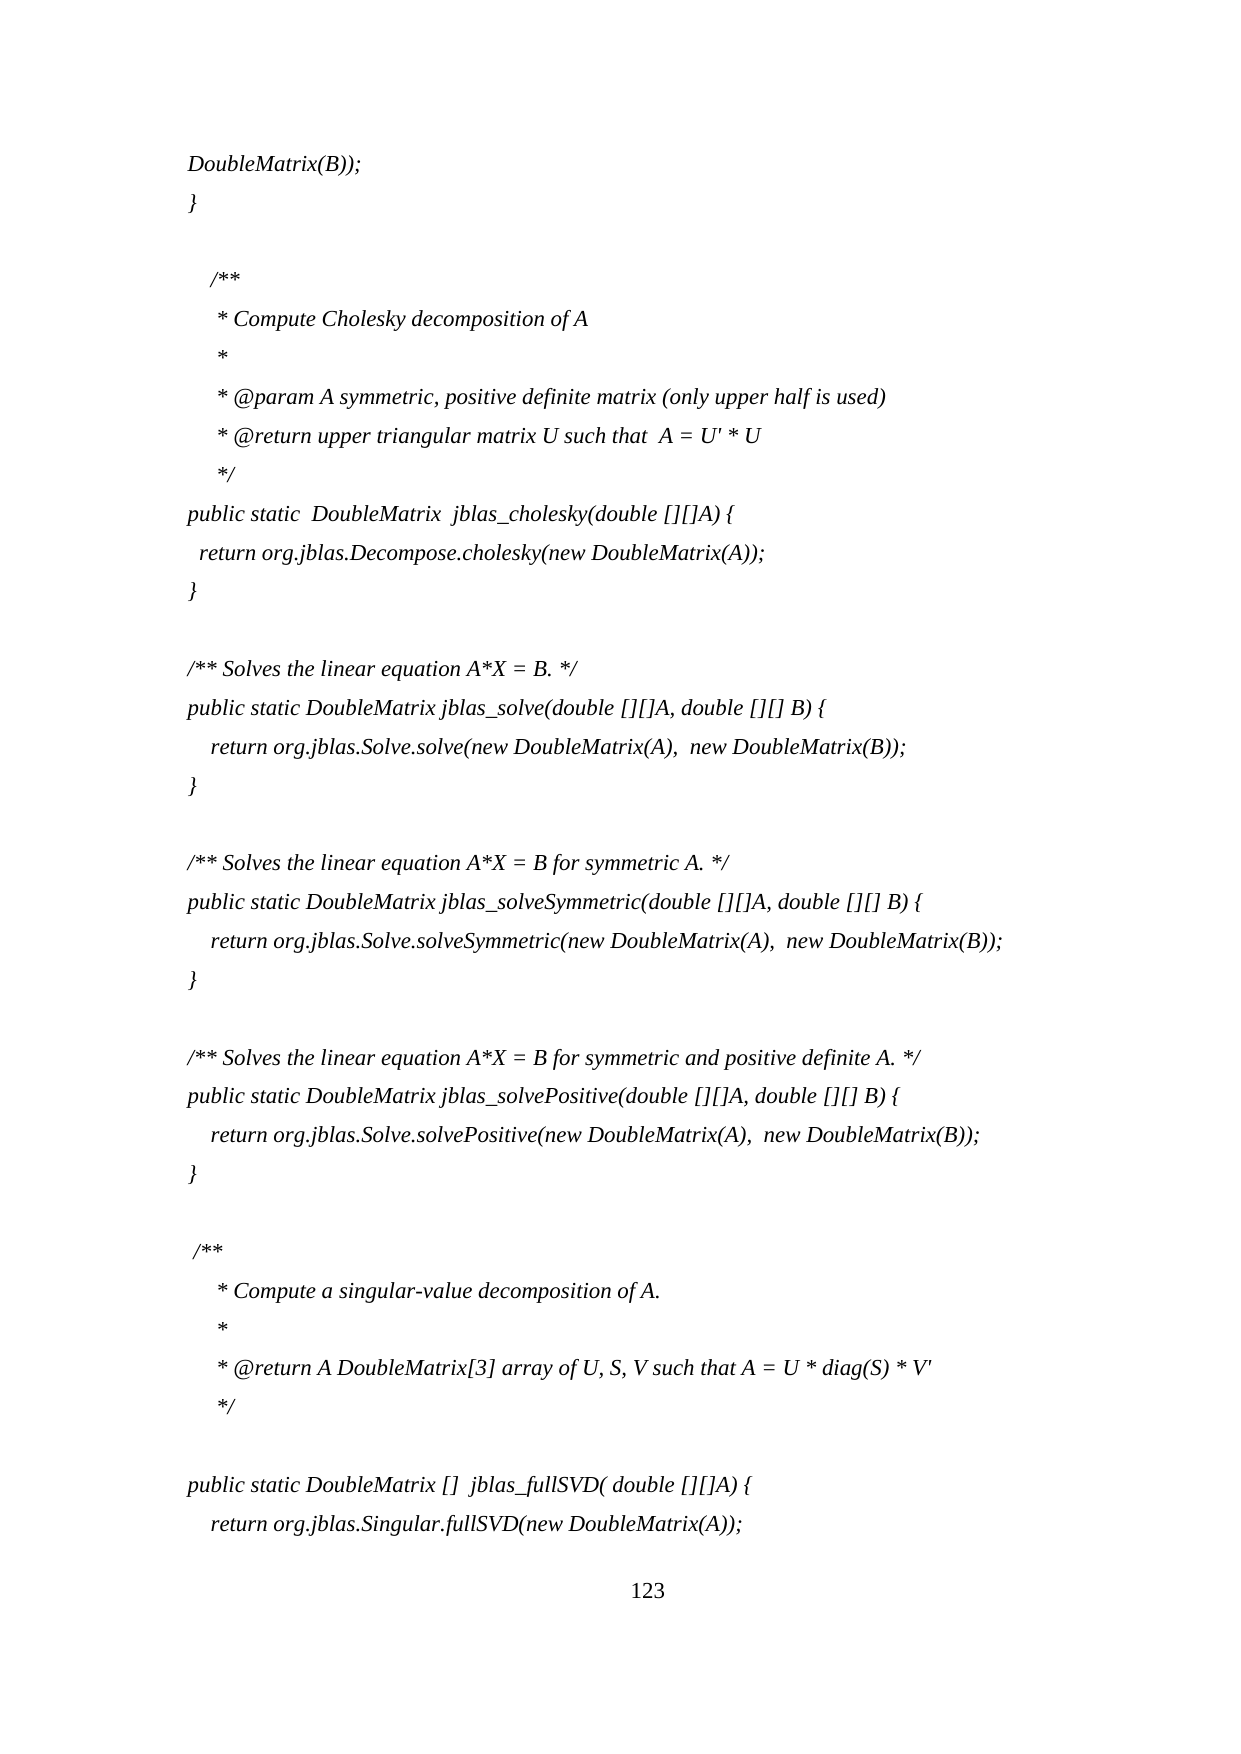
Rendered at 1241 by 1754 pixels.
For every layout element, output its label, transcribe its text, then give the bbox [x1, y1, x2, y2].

text * @param A symmetric, positive definite matrix (only upper half is used) [187, 383, 1108, 409]
text * @return upper triangular matrix U such that A = U' * U [187, 422, 1108, 448]
text return org.jblas.Solve.solve(new DoubleMatrix(A), new DoubleMatrix(B)); [187, 733, 1108, 759]
text * [187, 344, 1108, 371]
text */ [187, 461, 1108, 487]
text public static DoubleMatrix jblas_cholesky(double [][]A) { [187, 500, 1108, 526]
text DoubleMatrix(B)); [187, 150, 1108, 176]
text */ [187, 1393, 1108, 1420]
text } [187, 1160, 1108, 1187]
text * @return A DoubleMatrix[3] array of U, S, V such that A = U * diag(S) * V' [187, 1354, 1108, 1381]
text return org.jblas.Solve.solveSymmetric(new DoubleMatrix(A), new DoubleMatrix(B)); [187, 927, 1108, 953]
text return org.jblas.Singular.fullSVD(new DoubleMatrix(A)); [187, 1510, 1108, 1536]
text /** [187, 1238, 1108, 1264]
text public static DoubleMatrix jblas_solvePositive(double [][]A, double [][] B) { [187, 1082, 1108, 1109]
text /** Solves the linear equation A*X = B. */ [187, 655, 1108, 681]
text * Compute Cholesky decomposition of A [187, 305, 1108, 332]
text * [187, 1316, 1108, 1342]
text } [187, 189, 1108, 215]
text public static DoubleMatrix jblas_solve(double [][]A, double [][] B) { [187, 694, 1108, 720]
text return org.jblas.Solve.solvePositive(new DoubleMatrix(A), new DoubleMatrix(B)); [187, 1121, 1108, 1148]
text /** [187, 267, 1108, 293]
text } [187, 966, 1108, 992]
text } [187, 577, 1108, 604]
text /** Solves the linear equation A*X = B for symmetric A. */ [187, 849, 1108, 876]
text } [187, 772, 1108, 798]
text public static DoubleMatrix jblas_solveSymmetric(double [][]A, double [][] B) { [187, 888, 1108, 914]
text public static DoubleMatrix [] jblas_fullSVD( double [][]A) { [187, 1471, 1108, 1497]
text * Compute a singular-value decomposition of A. [187, 1277, 1108, 1303]
text /** Solves the linear equation A*X = B for symmetric and positive definite A. */ [187, 1044, 1108, 1070]
text return org.jblas.Decompose.cholesky(new DoubleMatrix(A)); [187, 538, 1108, 565]
